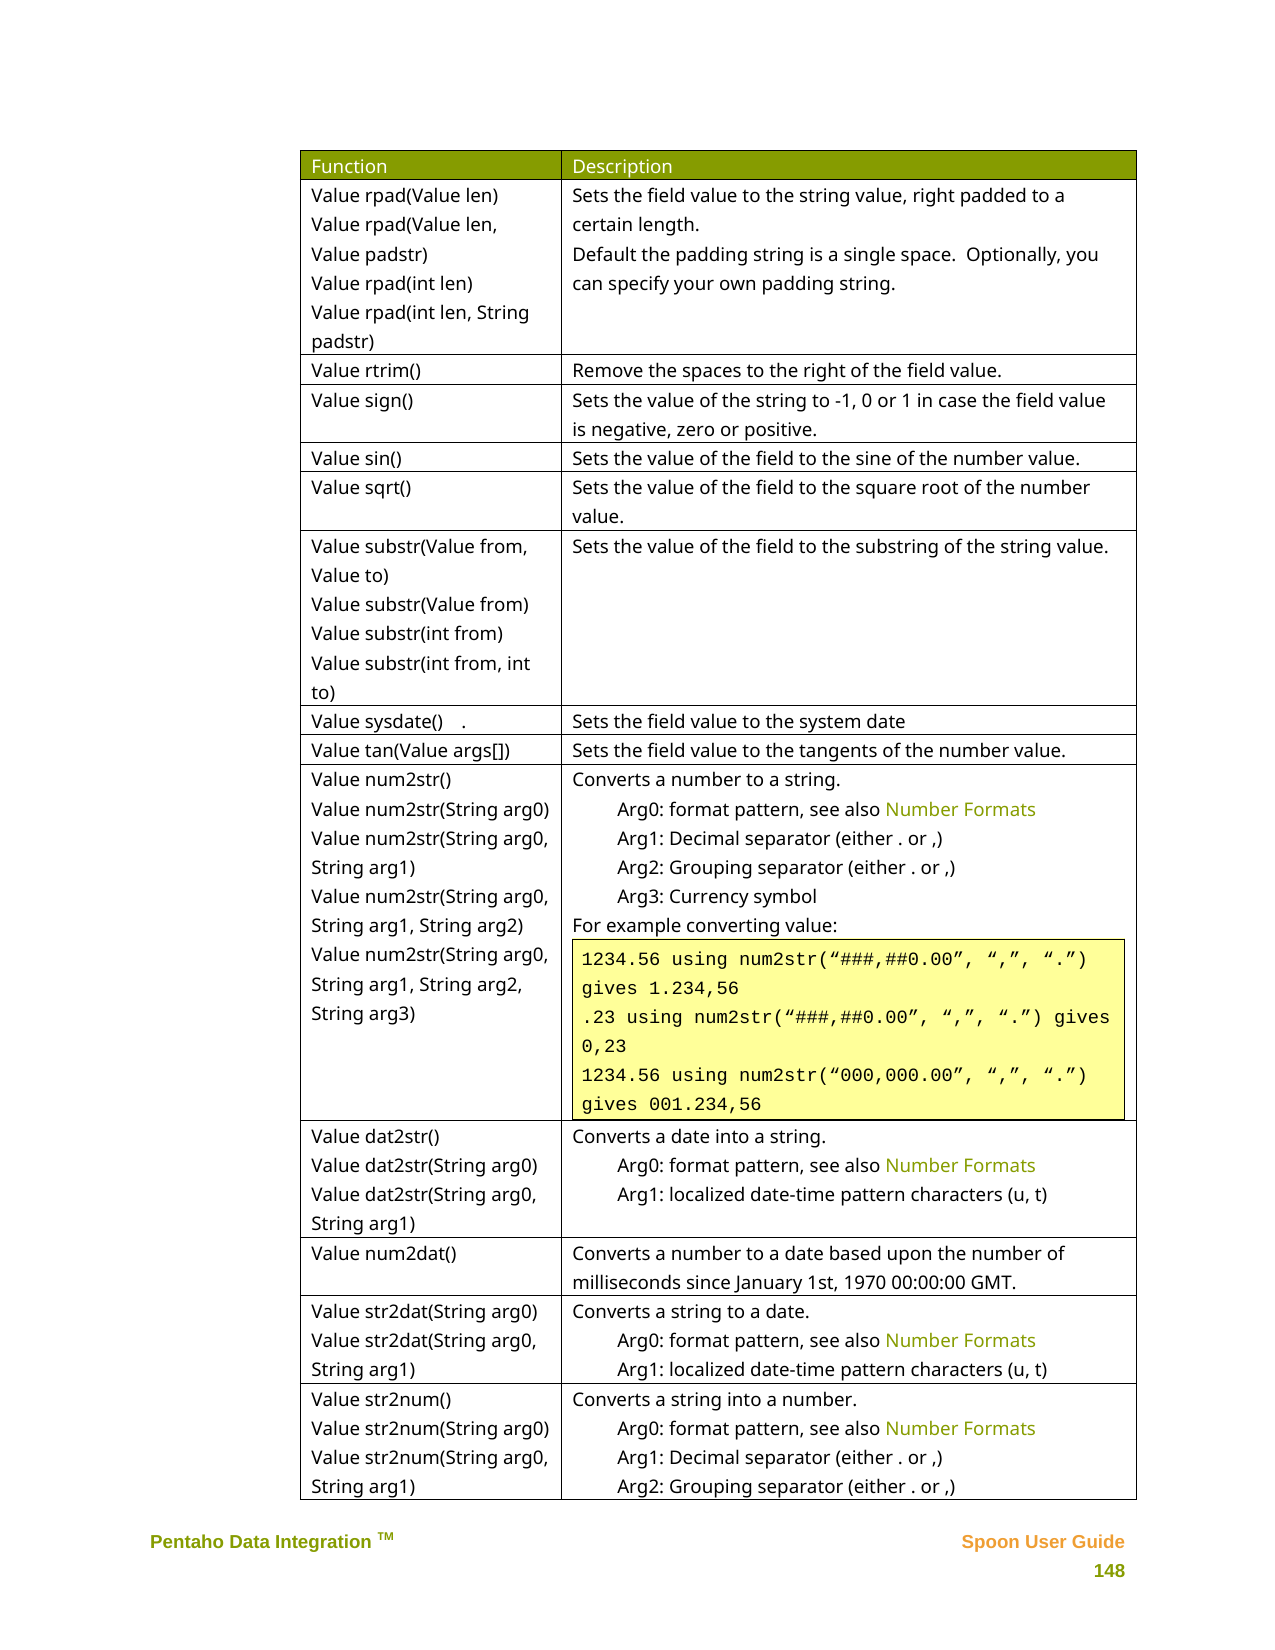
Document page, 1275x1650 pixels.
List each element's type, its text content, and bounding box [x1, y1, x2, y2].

table_cell Value sysdate() . [301, 706, 561, 734]
table_cell Value sqrt() [301, 472, 561, 530]
table_cell Sets the value of the field to the sine of the number value. [562, 443, 1136, 471]
table_cell Value str2num() Value str2num(String arg0) Value str2num(String arg0, String arg1) [301, 1384, 561, 1499]
table_cell Value dat2str() Value dat2str(String arg0) Value dat2str(String arg0, String arg1) [301, 1121, 561, 1237]
table_cell Value sign() [301, 385, 561, 442]
table_cell Remove the spaces to the right of the field value. [562, 355, 1136, 384]
table_cell Value num2dat() [301, 1238, 561, 1295]
table_cell Sets the value of the field to the square root of the number value. [562, 472, 1136, 530]
table_cell Converts a number to a date based upon the number of milliseconds since January 1st, 1970 00:00:00 GMT. [562, 1238, 1136, 1295]
table_cell Sets the field value to the system date [562, 706, 1136, 734]
table_cell Sets the value of the string to -1, 0 or 1 in case the field value is negative, zero or positive. [562, 385, 1136, 442]
table_cell Sets the field value to the tangents of the number value. [562, 735, 1136, 763]
table_cell Converts a string into a number. Arg0: format pattern, see also Number Formats Arg1: Decimal separator (either . or ,) Arg2: Grouping separator (either . or ,) [562, 1384, 1136, 1499]
table_cell Value sin() [301, 443, 561, 471]
table_cell Value rtrim() [301, 355, 561, 384]
table_header Description [562, 151, 1136, 179]
table_cell Value str2dat(String arg0) Value str2dat(String arg0, String arg1) [301, 1296, 561, 1383]
table_cell Value num2str() Value num2str(String arg0) Value num2str(String arg0, String arg1) Value num2str(String arg0, String arg1, String arg2) Value num2str(String arg0, String arg1, String arg2, String arg3) [301, 765, 561, 1120]
table_header Function [301, 151, 561, 179]
table_cell Sets the value of the field to the substring of the string value. [562, 531, 1136, 705]
table_cell Sets the field value to the string value, right padded to a certain length. Default the padding string is a single space. Optionally, you can specify your own padding string. [562, 180, 1136, 354]
table_cell Value rpad(Value len) Value rpad(Value len, Value padstr) Value rpad(int len) Value rpad(int len, String padstr) [301, 180, 561, 354]
table_cell Converts a number to a string. Arg0: format pattern, see also Number Formats Arg1: Decimal separator (either . or ,) Arg2: Grouping separator (either . or ,) Arg3: Currency symbol For example converting value: 1234.56 using num2str(“###,##0.00”, “,”, “.”) gives 1.234,56 .23 using num2str(“###,##0.00”, “,”, “.”) gives 0,23 1234.56 using num2str(“000,000.00”, “,”, “.”) gives 001.234,56 [562, 765, 1136, 1120]
table_cell Converts a date into a string. Arg0: format pattern, see also Number Formats Arg1: localized date-time pattern characters (u, t) [562, 1121, 1136, 1237]
table_cell Converts a string to a date. Arg0: format pattern, see also Number Formats Arg1: localized date-time pattern characters (u, t) [562, 1296, 1136, 1383]
table_cell Value substr(Value from, Value to) Value substr(Value from) Value substr(int from) Value substr(int from, int to) [301, 531, 561, 705]
table_cell Value tan(Value args[]) [301, 735, 561, 763]
